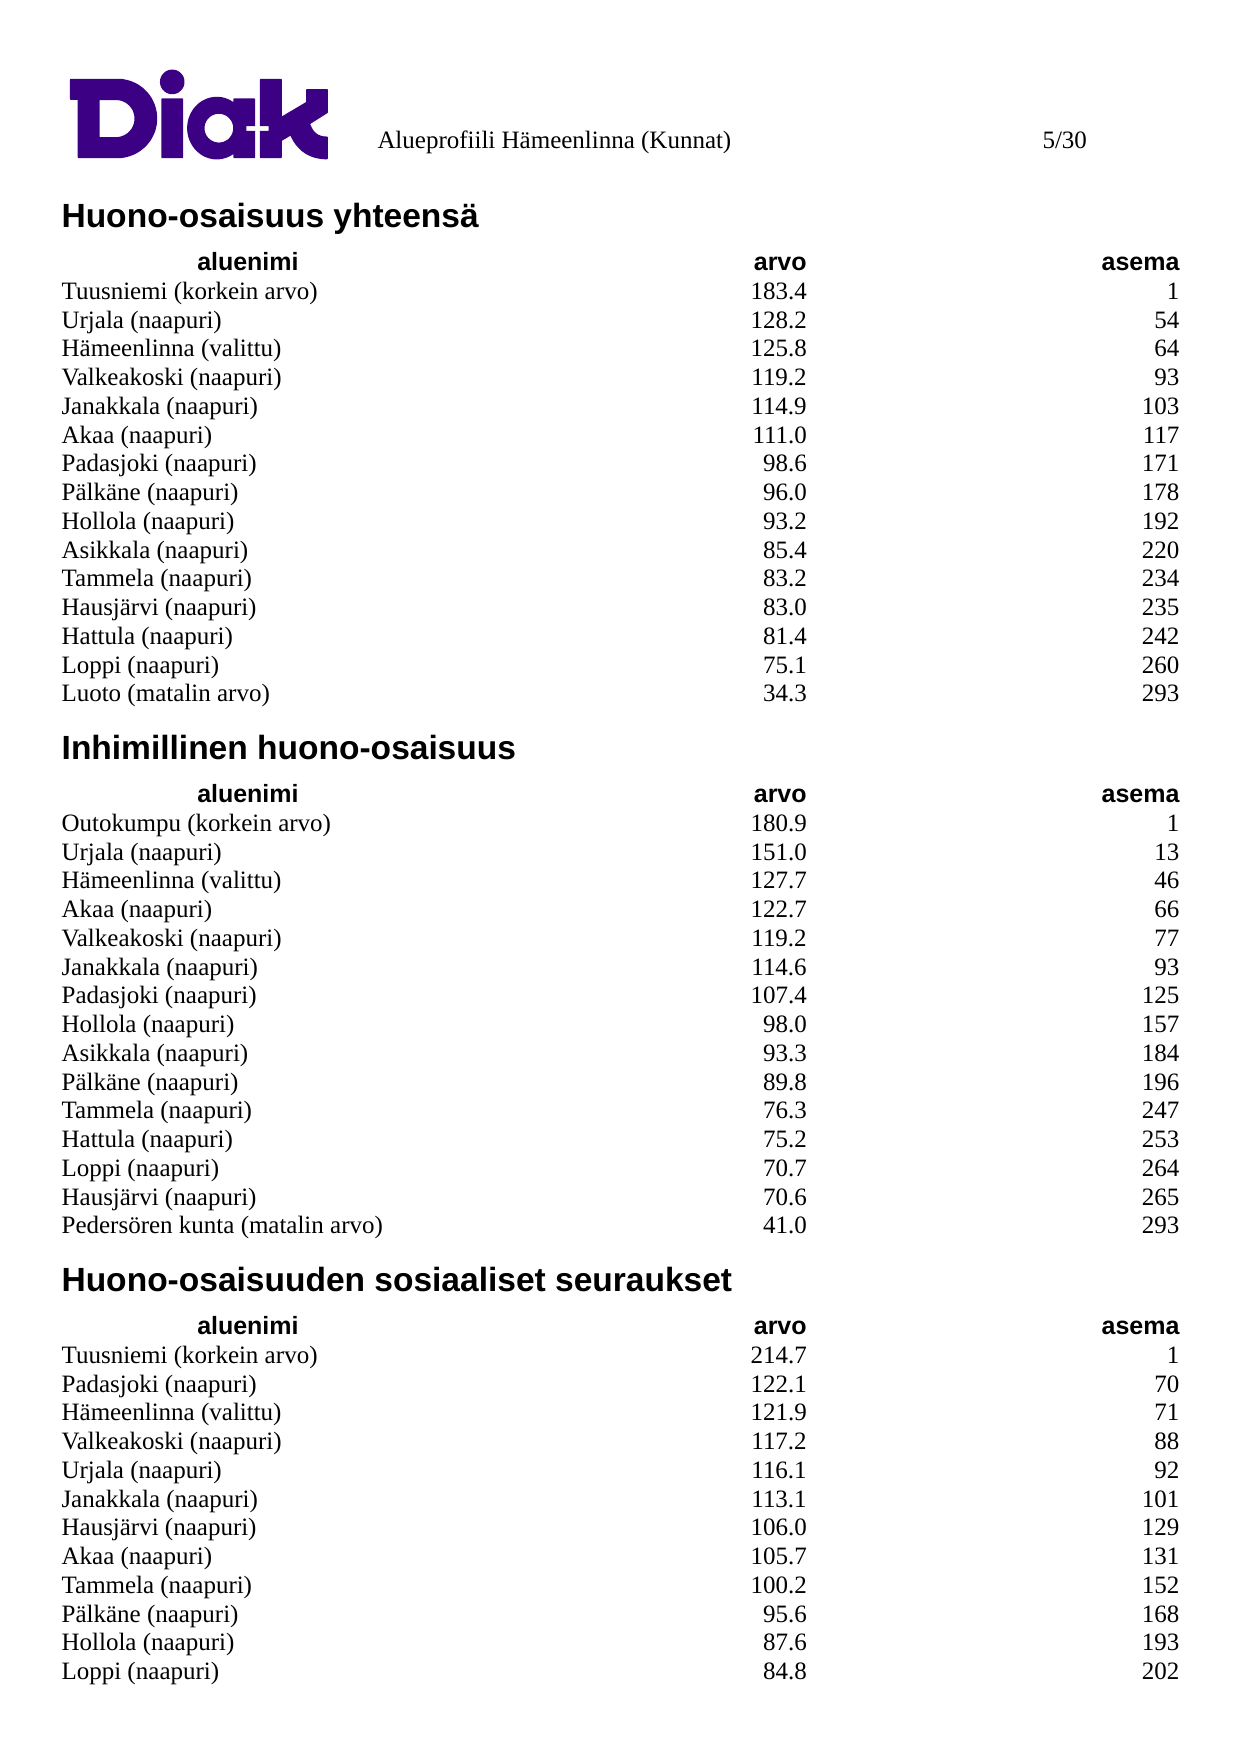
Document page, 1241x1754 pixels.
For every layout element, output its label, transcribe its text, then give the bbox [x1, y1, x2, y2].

table_cell 101 [806, 1484, 1179, 1512]
table_cell Hollola (naapuri) [61, 1628, 434, 1656]
table_header asema [806, 1311, 1179, 1340]
table_cell 46 [806, 866, 1179, 894]
table_cell 1 [806, 808, 1179, 837]
table_cell 66 [806, 894, 1179, 923]
table_cell Hattula (naapuri) [61, 1124, 434, 1153]
table_cell 34.3 [434, 679, 806, 707]
table_cell 168 [806, 1599, 1179, 1627]
table_cell 93 [806, 952, 1179, 981]
subtitle Huono-osaisuuden sosiaaliset seuraukset [61, 1260, 1179, 1299]
table_cell Hämeenlinna (valittu) [61, 1398, 434, 1426]
table_cell 75.1 [434, 650, 806, 678]
table_cell 93.2 [434, 506, 806, 535]
table_cell 83.0 [434, 592, 806, 621]
table_cell Janakkala (naapuri) [61, 952, 434, 981]
table_cell 113.1 [434, 1484, 806, 1512]
table_cell Loppi (naapuri) [61, 1656, 434, 1685]
table_cell Asikkala (naapuri) [61, 535, 434, 563]
table_cell Hollola (naapuri) [61, 506, 434, 535]
table_cell 119.2 [434, 362, 806, 391]
table_cell Outokumpu (korkein arvo) [61, 808, 434, 837]
table_cell 117 [806, 420, 1179, 448]
table_cell 127.7 [434, 866, 806, 894]
table_cell 247 [806, 1096, 1179, 1124]
table_cell 119.2 [434, 923, 806, 952]
table_cell Valkeakoski (naapuri) [61, 362, 434, 391]
table_cell 183.4 [434, 276, 806, 305]
table_cell 242 [806, 621, 1179, 650]
table_cell 152 [806, 1570, 1179, 1599]
table_cell Urjala (naapuri) [61, 1455, 434, 1484]
table_cell 180.9 [434, 808, 806, 837]
table_cell 125 [806, 981, 1179, 1009]
table_cell 1 [806, 276, 1179, 305]
table_cell Tuusniemi (korkein arvo) [61, 276, 434, 305]
table_cell Hattula (naapuri) [61, 621, 434, 650]
table_header aluenimi [61, 779, 434, 808]
table_cell 265 [806, 1182, 1179, 1211]
table_cell 184 [806, 1038, 1179, 1067]
table_cell Hämeenlinna (valittu) [61, 866, 434, 894]
table_cell Akaa (naapuri) [61, 894, 434, 923]
table_cell Tuusniemi (korkein arvo) [61, 1340, 434, 1369]
table_cell 54 [806, 305, 1179, 333]
table_cell 70.6 [434, 1182, 806, 1211]
table_cell Janakkala (naapuri) [61, 391, 434, 420]
table_cell 75.2 [434, 1124, 806, 1153]
table_cell 111.0 [434, 420, 806, 448]
table_header arvo [434, 1311, 806, 1340]
table_cell Valkeakoski (naapuri) [61, 1426, 434, 1455]
table_cell Luoto (matalin arvo) [61, 679, 434, 707]
table_cell 87.6 [434, 1628, 806, 1656]
table_cell 214.7 [434, 1340, 806, 1369]
table_cell 192 [806, 506, 1179, 535]
table_cell 128.2 [434, 305, 806, 333]
table_header asema [806, 779, 1179, 808]
table_cell Padasjoki (naapuri) [61, 449, 434, 477]
table_cell 70 [806, 1369, 1179, 1397]
table_cell 70.7 [434, 1153, 806, 1182]
table_cell Urjala (naapuri) [61, 837, 434, 866]
table_cell Tammela (naapuri) [61, 1096, 434, 1124]
table_header asema [806, 247, 1179, 276]
table_cell 235 [806, 592, 1179, 621]
table_cell 264 [806, 1153, 1179, 1182]
table_cell Janakkala (naapuri) [61, 1484, 434, 1512]
table_cell 122.7 [434, 894, 806, 923]
table_cell 106.0 [434, 1513, 806, 1541]
table_cell 107.4 [434, 981, 806, 1009]
table_cell 171 [806, 449, 1179, 477]
table_cell 131 [806, 1541, 1179, 1570]
table_header aluenimi [61, 1311, 434, 1340]
table_cell 121.9 [434, 1398, 806, 1426]
table_cell Valkeakoski (naapuri) [61, 923, 434, 952]
table_cell Pälkäne (naapuri) [61, 1067, 434, 1096]
table_cell Hausjärvi (naapuri) [61, 592, 434, 621]
subtitle Huono-osaisuus yhteensä [61, 196, 1179, 235]
table_cell 84.8 [434, 1656, 806, 1685]
table_cell 193 [806, 1628, 1179, 1656]
table_cell 196 [806, 1067, 1179, 1096]
table_cell 253 [806, 1124, 1179, 1153]
table_cell Tammela (naapuri) [61, 564, 434, 592]
table_cell 13 [806, 837, 1179, 866]
table_cell 93 [806, 362, 1179, 391]
table_cell Urjala (naapuri) [61, 305, 434, 333]
table_cell 96.0 [434, 477, 806, 506]
table_cell Akaa (naapuri) [61, 420, 434, 448]
table_cell 122.1 [434, 1369, 806, 1397]
table_cell 178 [806, 477, 1179, 506]
table_cell 157 [806, 1009, 1179, 1038]
table_cell Hausjärvi (naapuri) [61, 1182, 434, 1211]
table_cell 151.0 [434, 837, 806, 866]
table_cell 92 [806, 1455, 1179, 1484]
table_cell 220 [806, 535, 1179, 563]
table_cell 76.3 [434, 1096, 806, 1124]
table_cell Pälkäne (naapuri) [61, 1599, 434, 1627]
table_cell Asikkala (naapuri) [61, 1038, 434, 1067]
table_cell 234 [806, 564, 1179, 592]
table_cell 98.0 [434, 1009, 806, 1038]
table_cell 105.7 [434, 1541, 806, 1570]
table_cell 64 [806, 334, 1179, 362]
table_cell 129 [806, 1513, 1179, 1541]
table_cell 88 [806, 1426, 1179, 1455]
table_cell 293 [806, 1211, 1179, 1239]
table_cell Tammela (naapuri) [61, 1570, 434, 1599]
table_cell 103 [806, 391, 1179, 420]
table_header arvo [434, 247, 806, 276]
table_cell 202 [806, 1656, 1179, 1685]
table_cell Padasjoki (naapuri) [61, 981, 434, 1009]
table_cell Pälkäne (naapuri) [61, 477, 434, 506]
table_cell 116.1 [434, 1455, 806, 1484]
table_cell Loppi (naapuri) [61, 1153, 434, 1182]
table_cell 83.2 [434, 564, 806, 592]
table_cell Loppi (naapuri) [61, 650, 434, 678]
table_cell 114.9 [434, 391, 806, 420]
table_cell 77 [806, 923, 1179, 952]
subtitle Inhimillinen huono-osaisuus [61, 728, 1179, 767]
table_cell 125.8 [434, 334, 806, 362]
table_cell 93.3 [434, 1038, 806, 1067]
table_cell 260 [806, 650, 1179, 678]
table_cell Hämeenlinna (valittu) [61, 334, 434, 362]
table_header arvo [434, 779, 806, 808]
table_cell Hollola (naapuri) [61, 1009, 434, 1038]
table_cell 71 [806, 1398, 1179, 1426]
table_cell 89.8 [434, 1067, 806, 1096]
table_cell Akaa (naapuri) [61, 1541, 434, 1570]
table_cell 114.6 [434, 952, 806, 981]
table_cell 85.4 [434, 535, 806, 563]
table_cell 293 [806, 679, 1179, 707]
table_cell 1 [806, 1340, 1179, 1369]
table_cell 81.4 [434, 621, 806, 650]
table_cell 41.0 [434, 1211, 806, 1239]
table_cell Pedersören kunta (matalin arvo) [61, 1211, 434, 1239]
table_cell 95.6 [434, 1599, 806, 1627]
table_cell Padasjoki (naapuri) [61, 1369, 434, 1397]
table_cell 98.6 [434, 449, 806, 477]
table_cell 117.2 [434, 1426, 806, 1455]
table_cell 100.2 [434, 1570, 806, 1599]
table_cell Hausjärvi (naapuri) [61, 1513, 434, 1541]
table_header aluenimi [61, 247, 434, 276]
